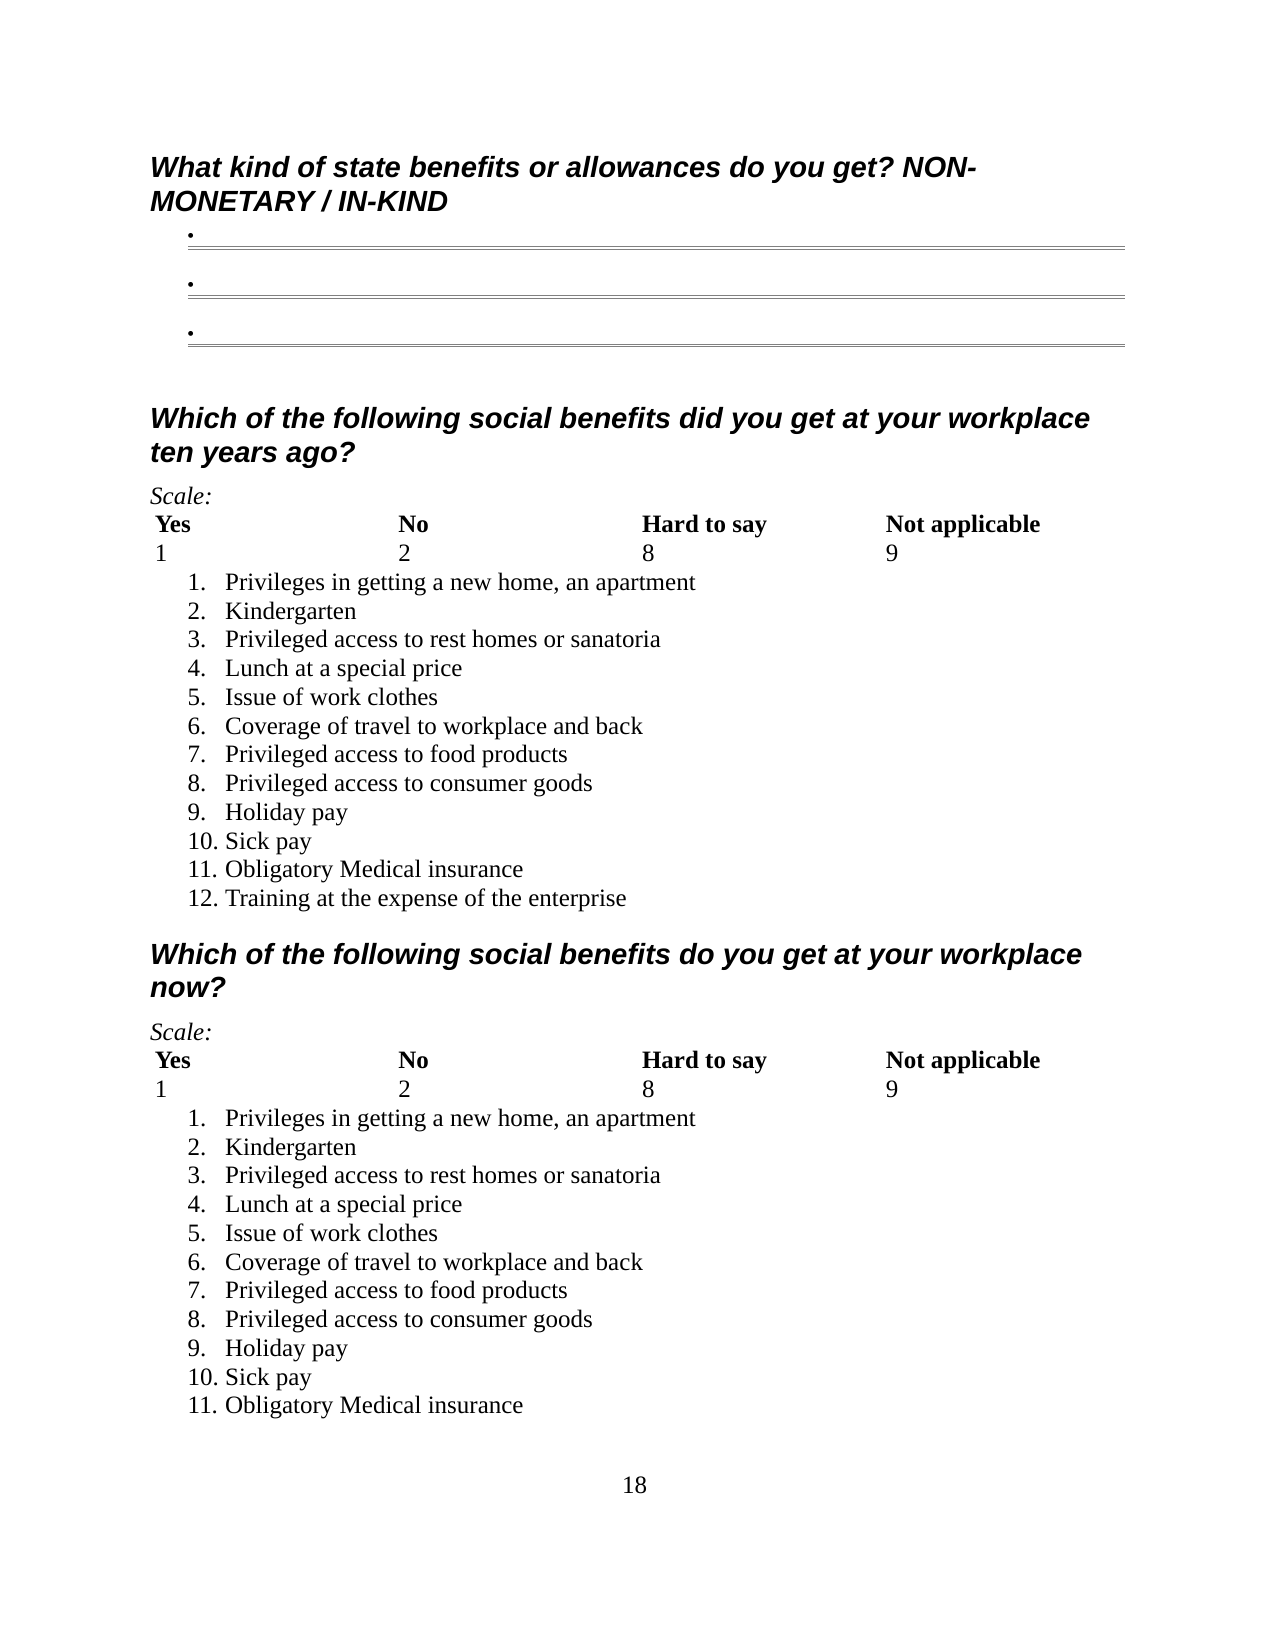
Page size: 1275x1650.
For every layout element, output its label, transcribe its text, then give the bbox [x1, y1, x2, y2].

table_header No [394, 1045, 637, 1074]
list Kindergarten [187, 596, 1125, 624]
text Scale: [150, 1017, 1125, 1045]
table_cell 1 [150, 538, 394, 567]
list Privileged access to rest homes or sanatoria [187, 1160, 1125, 1189]
subtitle What kind of state benefits or allowances do you get? NON-MONETARY / IN-KIND [150, 150, 1125, 217]
table_header Yes [150, 510, 394, 538]
list Training at the expense of the enterprise [187, 883, 1125, 912]
table_header No [394, 510, 637, 538]
table_cell 8 [638, 1074, 881, 1103]
text Scale: [150, 481, 1125, 509]
list Privileged access to rest homes or sanatoria [187, 624, 1125, 653]
list Holiday pay [187, 1333, 1125, 1362]
subtitle Which of the following social benefits did you get at your workplace ten years ago? [150, 401, 1125, 468]
table_header Hard to say [638, 1045, 881, 1074]
table_cell 9 [881, 1074, 1125, 1103]
list Privileges in getting a new home, an apartment [187, 567, 1125, 596]
table_cell 2 [394, 1074, 637, 1103]
table_header Not applicable [881, 510, 1125, 538]
list Issue of work clothes [187, 1218, 1125, 1247]
list Kindergarten [187, 1132, 1125, 1160]
table_header Yes [150, 1045, 394, 1074]
table_cell 9 [881, 538, 1125, 567]
list Obligatory Medical insurance [187, 1390, 1125, 1419]
list Issue of work clothes [187, 682, 1125, 711]
table_header Not applicable [881, 1045, 1125, 1074]
list Holiday pay [187, 797, 1125, 826]
list Privileged access to consumer goods [187, 1304, 1125, 1333]
table_cell 8 [638, 538, 881, 567]
list Obligatory Medical insurance [187, 854, 1125, 883]
list Lunch at a special price [187, 653, 1125, 682]
list Sick pay [187, 1362, 1125, 1390]
list Privileged access to food products [187, 1275, 1125, 1304]
list Privileged access to food products [187, 739, 1125, 768]
table_header Hard to say [638, 510, 881, 538]
list Privileged access to consumer goods [187, 768, 1125, 797]
list Lunch at a special price [187, 1189, 1125, 1218]
subtitle Which of the following social benefits do you get at your workplace now? [150, 937, 1125, 1004]
table_cell 2 [394, 538, 637, 567]
list Coverage of travel to workplace and back [187, 711, 1125, 739]
list Coverage of travel to workplace and back [187, 1247, 1125, 1275]
list Privileges in getting a new home, an apartment [187, 1103, 1125, 1132]
table_cell 1 [150, 1074, 394, 1103]
list Sick pay [187, 826, 1125, 854]
